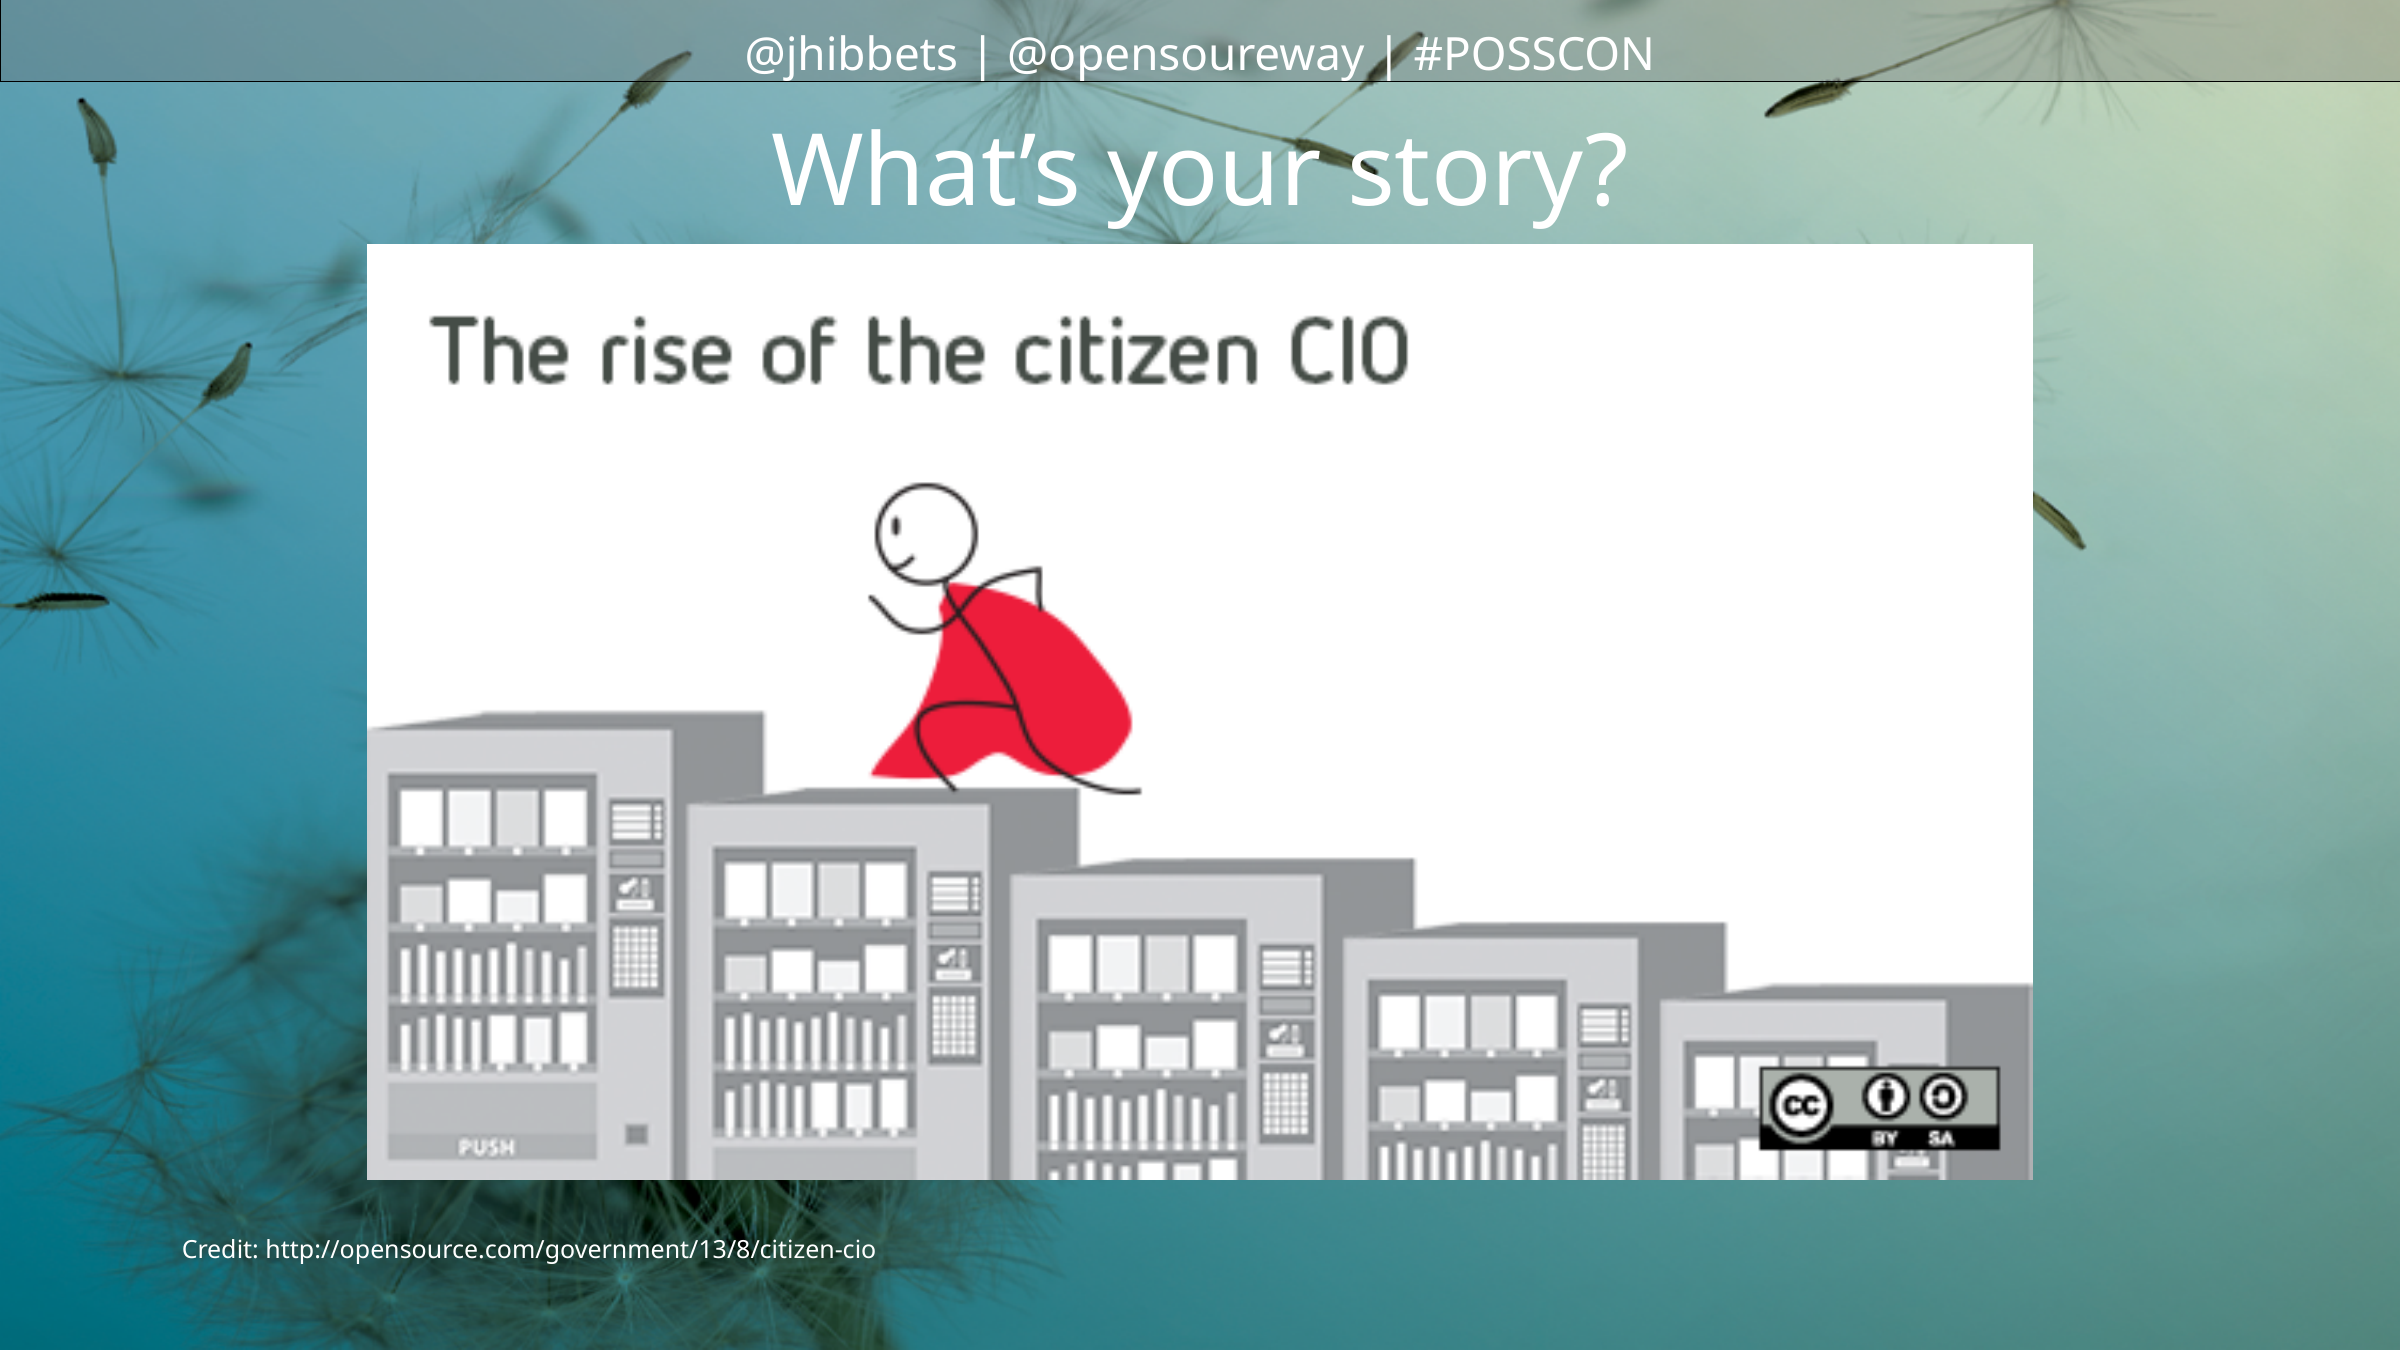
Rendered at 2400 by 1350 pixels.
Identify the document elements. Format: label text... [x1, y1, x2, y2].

picture [0, 82, 2400, 1350]
title What’s your story? [120, 53, 2281, 280]
text_box Credit: http://opensource.com/government/13/8/citizen-cio [167, 1224, 1222, 1272]
